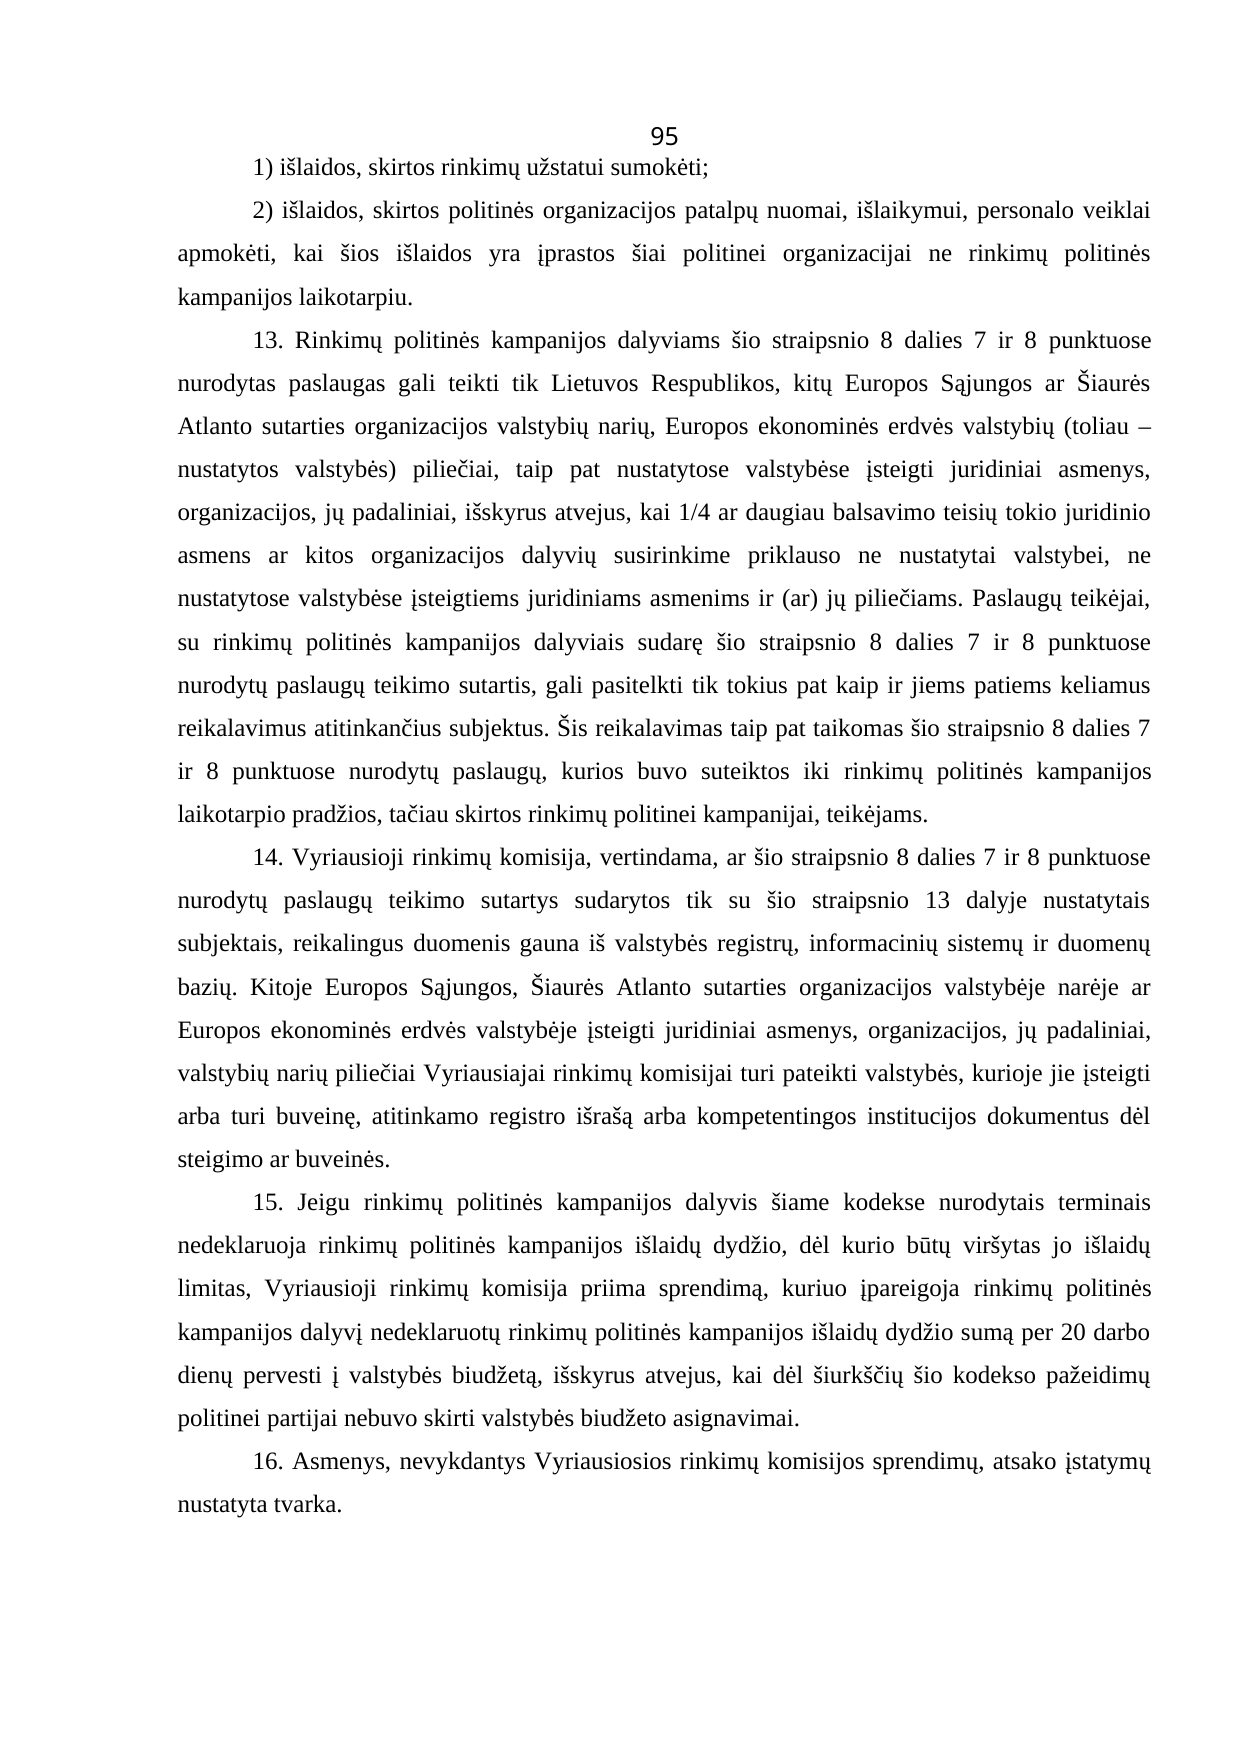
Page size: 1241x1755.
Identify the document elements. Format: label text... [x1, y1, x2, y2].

text 15. Jeigu rinkimų politinės kampanijos dalyvis šiame kodekse nurodytais terminais nedeklaruoja rinkimų politinės kampanijos išlaidų dydžio, dėl kurio būtų viršytas jo išlaidų limitas, Vyriausioji rinkimų komisija priima sprendimą, kuriuo įpareigoja rinkimų politinės kampanijos dalyvį nedeklaruotų rinkimų politinės kampanijos išlaidų dydžio sumą per 20 darbo dienų pervesti į valstybės biudžetą, išskyrus atvejus, kai dėl šiurkščių šio kodekso pažeidimų politinei partijai nebuvo skirti valstybės biudžeto asignavimai. [177, 1187, 1152, 1432]
text 1) išlaidos, skirtos rinkimų užstatui sumokėti; [177, 152, 1152, 181]
text 2) išlaidos, skirtos politinės organizacijos patalpų nuomai, išlaikymui, personalo veiklai apmokėti, kai šios išlaidos yra įprastos šiai politinei organizacijai ne rinkimų politinės kampanijos laikotarpiu. [177, 195, 1152, 310]
text 14. Vyriausioji rinkimų komisija, vertindama, ar šio straipsnio 8 dalies 7 ir 8 punktuose nurodytų paslaugų teikimo sutartys sudarytos tik su šio straipsnio 13 dalyje nustatytais subjektais, reikalingus duomenis gauna iš valstybės registrų, informacinių sistemų ir duomenų bazių. Kitoje Europos Sąjungos, Šiaurės Atlanto sutarties organizacijos valstybėje narėje ar Europos ekonominės erdvės valstybėje įsteigti juridiniai asmenys, organizacijos, jų padaliniai, valstybių narių piliečiai Vyriausiajai rinkimų komisijai turi pateikti valstybės, kurioje jie įsteigti arba turi buveinę, atitinkamo registro išrašą arba kompetentingos institucijos dokumentus dėl steigimo ar buveinės. [177, 842, 1152, 1173]
text 16. Asmenys, nevykdantys Vyriausiosios rinkimų komisijos sprendimų, atsako įstatymų nustatyta tvarka. [177, 1446, 1152, 1518]
text 13. Rinkimų politinės kampanijos dalyviams šio straipsnio 8 dalies 7 ir 8 punktuose nurodytas paslaugas gali teikti tik Lietuvos Respublikos, kitų Europos Sąjungos ar Šiaurės Atlanto sutarties organizacijos valstybių narių, Europos ekonominės erdvės valstybių (toliau – nustatytos valstybės) piliečiai, taip pat nustatytose valstybėse įsteigti juridiniai asmenys, organizacijos, jų padaliniai, išskyrus atvejus, kai 1/4 ar daugiau balsavimo teisių tokio juridinio asmens ar kitos organizacijos dalyvių susirinkime priklauso ne nustatytai valstybei, ne nustatytose valstybėse įsteigtiems juridiniams asmenims ir (ar) jų piliečiams. Paslaugų teikėjai, su rinkimų politinės kampanijos dalyviais sudarę šio straipsnio 8 dalies 7 ir 8 punktuose nurodytų paslaugų teikimo sutartis, gali pasitelkti tik tokius pat kaip ir jiems patiems keliamus reikalavimus atitinkančius subjektus. Šis reikalavimas taip pat taikomas šio straipsnio 8 dalies 7 ir 8 punktuose nurodytų paslaugų, kurios buvo suteiktos iki rinkimų politinės kampanijos laikotarpio pradžios, tačiau skirtos rinkimų politinei kampanijai, teikėjams. [177, 325, 1152, 828]
